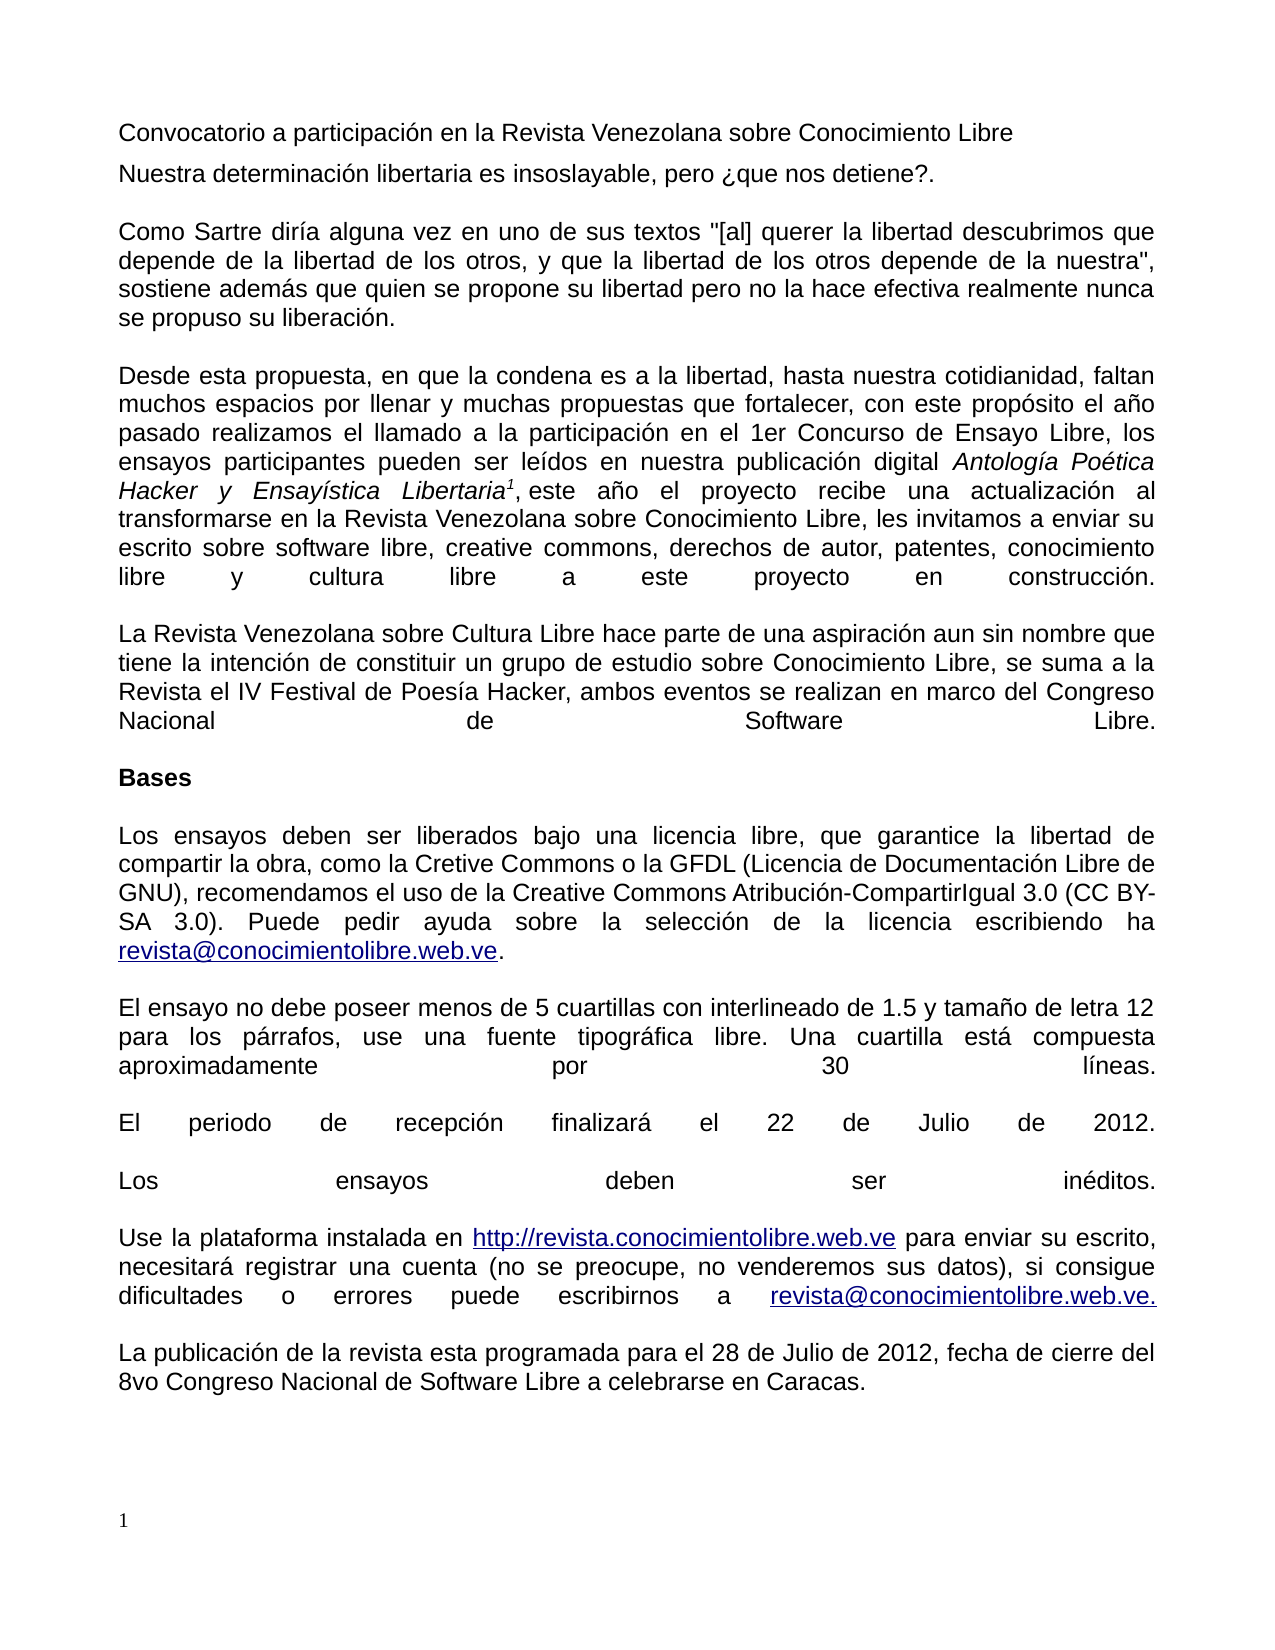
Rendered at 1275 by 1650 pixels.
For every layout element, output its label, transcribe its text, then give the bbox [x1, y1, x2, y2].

text Nuestra determinación libertaria es insoslayable, pero ¿que nos detiene?. [118, 159, 1157, 188]
text Como Sartre diría alguna vez en uno de sus textos "[al] querer la libertad descubrimos que depende de la libertad de los otros, y que la libertad de los otros depende de la nuestra", sostiene además que quien se propone su libertad pero no la hace efectiva realmente nunca se propuso su liberación. [118, 188, 1157, 332]
text Convocatorio a participación en la Revista Venezolana sobre Conocimiento Libre [118, 118, 1157, 147]
text Desde esta propuesta, en que la condena es a la libertad, hasta nuestra cotidianidad, faltan muchos espacios por llenar y muchas propuestas que fortalecer, con este propósito el año pasado realizamos el llamado a la participación en el 1er Concurso de Ensayo Libre, los ensayos participantes pueden ser leídos en nuestra publicación digital Antología Poética Hacker y Ensayística Libertaria, este año el proyecto recibe una actualización al transformarse en la Revista Venezolana sobre Conocimiento Libre, les invitamos a enviar su escrito sobre software libre, creative commons, derechos de autor, patentes, conocimiento libre y cultura libre a este proyecto en construcción. La Revista Venezolana sobre Cultura Libre hace parte de una aspiración aun sin nombre que tiene la intención de constituir un grupo de estudio sobre Conocimiento Libre, se suma a la Revista el IV Festival de Poesía Hacker, ambos eventos se realizan en marco del Congreso Nacional de Software Libre. Bases Los ensayos deben ser liberados bajo una licencia libre, que garantice la libertad de compartir la obra, como la Cretive Commons o la GFDL (Licencia de Documentación Libre de GNU), recomendamos el uso de la Creative Commons Atribución-CompartirIgual 3.0 (CC BY-SA 3.0). Puede pedir ayuda sobre la selección de la licencia escribiendo ha revista@conocimientolibre.web.ve. El ensayo no debe poseer menos de 5 cuartillas con interlineado de 1.5 y tamaño de letra 12 para los párrafos, use una fuente tipográfica libre. Una cuartilla está compuesta aproximadamente por 30 líneas. El periodo de recepción finalizará el 22 de Julio de 2012. Los ensayos deben ser inéditos. Use la plataforma instalada en http://revista.conocimientolibre.web.ve para enviar su escrito, necesitará registrar una cuenta (no se preocupe, no venderemos sus datos), si consigue dificultades o errores puede escribirnos a revista@conocimientolibre.web.ve. La publicación de la revista esta programada para el 28 de Julio de 2012, fecha de cierre del 8vo Congreso Nacional de Software Libre a celebrarse en Caracas. [118, 332, 1157, 1396]
